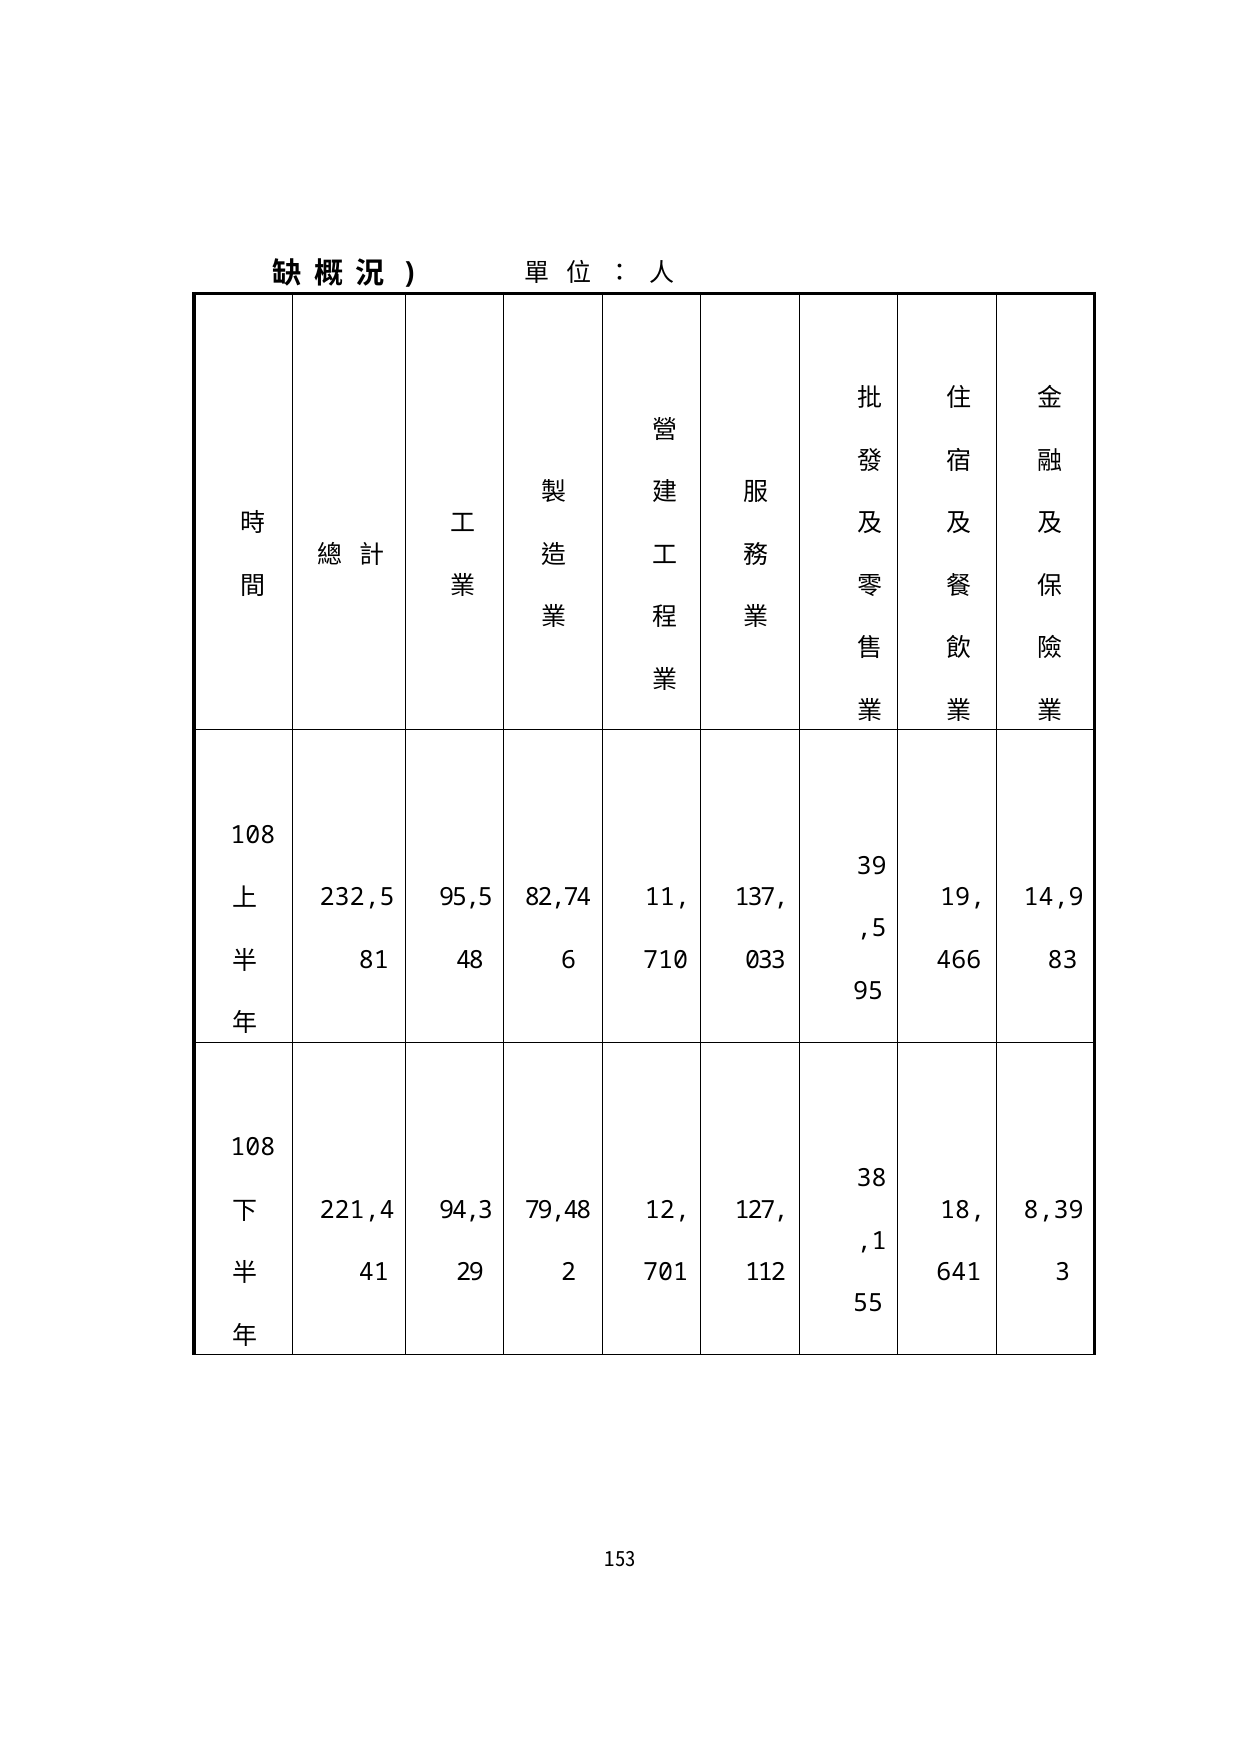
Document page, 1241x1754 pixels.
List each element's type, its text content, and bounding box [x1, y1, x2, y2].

table_cell 8,393 [997, 1043, 1093, 1354]
table_cell 38,155 [800, 1043, 897, 1354]
table_header 批發及零售業 [800, 295, 897, 729]
table_header 金融及保險業 [997, 295, 1093, 729]
table_cell 232,581 [293, 730, 405, 1042]
table_cell 14,983 [997, 730, 1093, 1042]
table_cell 11,710 [603, 730, 700, 1042]
table_header 工業 [406, 295, 503, 729]
table_cell 137,033 [701, 730, 799, 1042]
table_cell 12,701 [603, 1043, 700, 1354]
table_cell 95,548 [406, 730, 503, 1042]
table_cell 39,595 [800, 730, 897, 1042]
table_header 住宿及餐飲業 [898, 295, 996, 729]
table_header 總計 [293, 295, 405, 729]
table_cell 18,641 [898, 1043, 996, 1354]
table_cell 79,482 [504, 1043, 602, 1354]
table_cell 127,112 [701, 1043, 799, 1354]
table_cell 82,746 [504, 730, 602, 1042]
table_cell 94,329 [406, 1043, 503, 1354]
table_cell 19,466 [898, 730, 996, 1042]
text 缺概況) 單位：人 [183, 229, 1058, 292]
table_cell 108上半年 [196, 730, 292, 1042]
table_header 服務業 [701, 295, 799, 729]
table_header 營建工程業 [603, 295, 700, 729]
table_cell 221,441 [293, 1043, 405, 1354]
table_cell 108下半年 [196, 1043, 292, 1354]
table_header 時間 [196, 295, 292, 729]
table_header 製造業 [504, 295, 602, 729]
